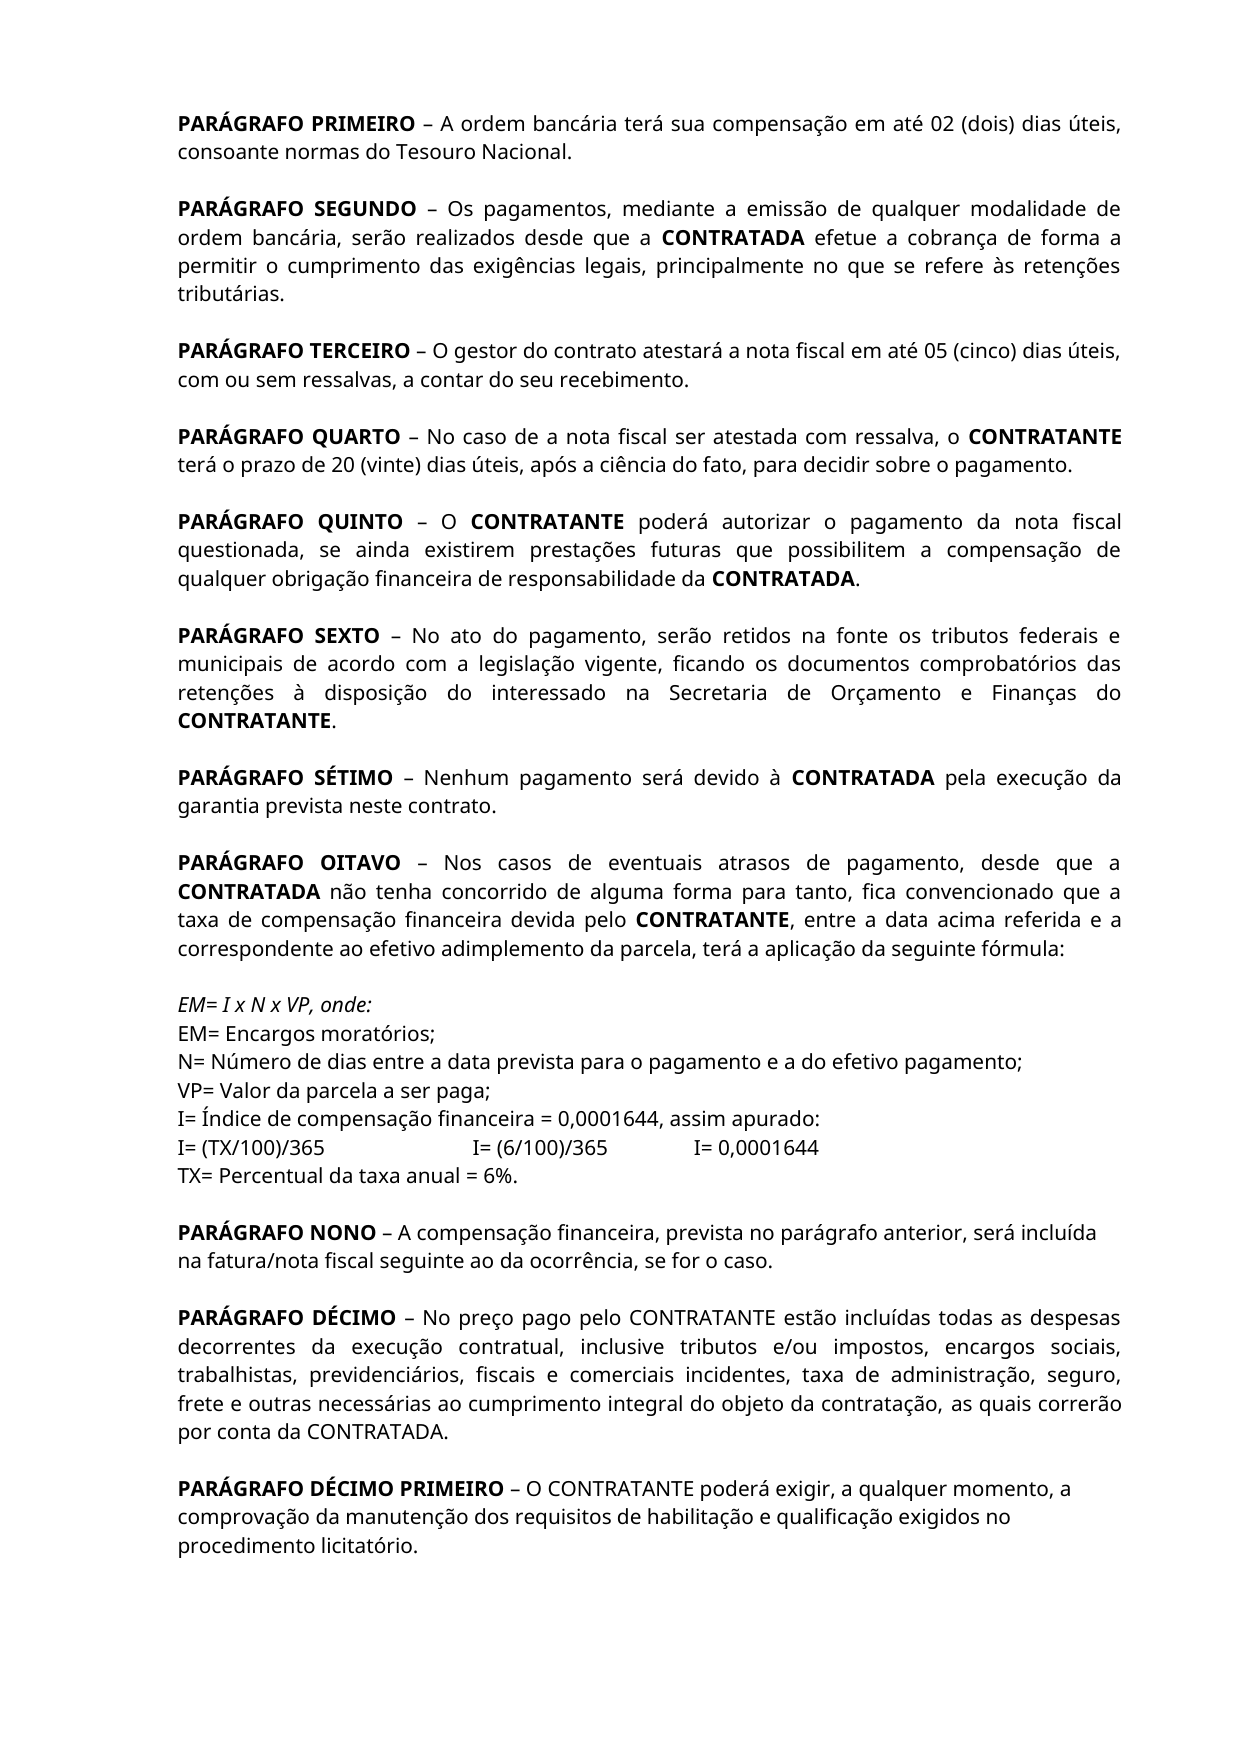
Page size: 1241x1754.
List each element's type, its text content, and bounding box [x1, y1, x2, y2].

text PARÁGRAFO QUARTO – No caso de a nota fiscal ser atestada com ressalva, o CONTRATANTE terá o prazo de 20 (vinte) dias úteis, após a ciência do fato, para decidir sobre o pagamento. [177, 422, 1122, 479]
text PARÁGRAFO SEGUNDO – Os pagamentos, mediante a emissão de qualquer modalidade de ordem bancária, serão realizados desde que a CONTRATADA efetue a cobrança de forma a permitir o cumprimento das exigências legais, principalmente no que se refere às retenções tributárias. [177, 194, 1122, 308]
text PARÁGRAFO PRIMEIRO – A ordem bancária terá sua compensação em até 02 (dois) dias úteis, consoante normas do Tesouro Nacional. [177, 109, 1122, 166]
subtitle PARÁGRAFO DÉCIMO PRIMEIRO – O CONTRATANTE poderá exigir, a qualquer momento, a comprovação da manutenção dos requisitos de habilitação e qualificação exigidos no procedimento licitatório. [177, 1474, 1122, 1559]
text PARÁGRAFO QUINTO – O CONTRATANTE poderá autorizar o pagamento da nota fiscal questionada, se ainda existirem prestações futuras que possibilitem a compensação de qualquer obrigação financeira de responsabilidade da CONTRATADA. [177, 507, 1122, 592]
text TX= Percentual da taxa anual = 6%. [177, 1161, 1122, 1189]
text VP= Valor da parcela a ser paga; [177, 1076, 1122, 1104]
text I= (TX/100)/365 I= (6/100)/365 I= 0,0001644 [177, 1133, 1122, 1161]
text PARÁGRAFO TERCEIRO – O gestor do contrato atestará a nota fiscal em até 05 (cinco) dias úteis, com ou sem ressalvas, a contar do seu recebimento. [177, 336, 1122, 393]
text EM= Encargos moratórios; [177, 1019, 1122, 1047]
text PARÁGRAFO SÉTIMO – Nenhum pagamento será devido à CONTRATADA pela execução da garantia prevista neste contrato. [177, 763, 1122, 820]
subtitle PARÁGRAFO NONO – A compensação financeira, prevista no parágrafo anterior, será incluída na fatura/nota fiscal seguinte ao da ocorrência, se for o caso. [177, 1218, 1122, 1275]
text I= Índice de compensação financeira = 0,0001644, assim apurado: [177, 1104, 1122, 1133]
subtitle PARÁGRAFO DÉCIMO – No preço pago pelo CONTRATANTE estão incluídas todas as despesas decorrentes da execução contratual, inclusive tributos e/ou impostos, encargos sociais, trabalhistas, previdenciários, fiscais e comerciais incidentes, taxa de administração, seguro, frete e outras necessárias ao cumprimento integral do objeto da contratação, as quais correrão por conta da CONTRATADA. [177, 1303, 1122, 1446]
subtitle EM= I x N x VP, onde: [177, 991, 1122, 1019]
text N= Número de dias entre a data prevista para o pagamento e a do efetivo pagamento; [177, 1047, 1122, 1076]
text PARÁGRAFO OITAVO – Nos casos de eventuais atrasos de pagamento, desde que a CONTRATADA não tenha concorrido de alguma forma para tanto, fica convencionado que a taxa de compensação financeira devida pelo CONTRATANTE, entre a data acima referida e a correspondente ao efetivo adimplemento da parcela, terá a aplicação da seguinte fórmula: [177, 848, 1122, 962]
text PARÁGRAFO SEXTO – No ato do pagamento, serão retidos na fonte os tributos federais e municipais de acordo com a legislação vigente, ficando os documentos comprobatórios das retenções à disposição do interessado na Secretaria de Orçamento e Finanças do CONTRATANTE. [177, 621, 1122, 734]
